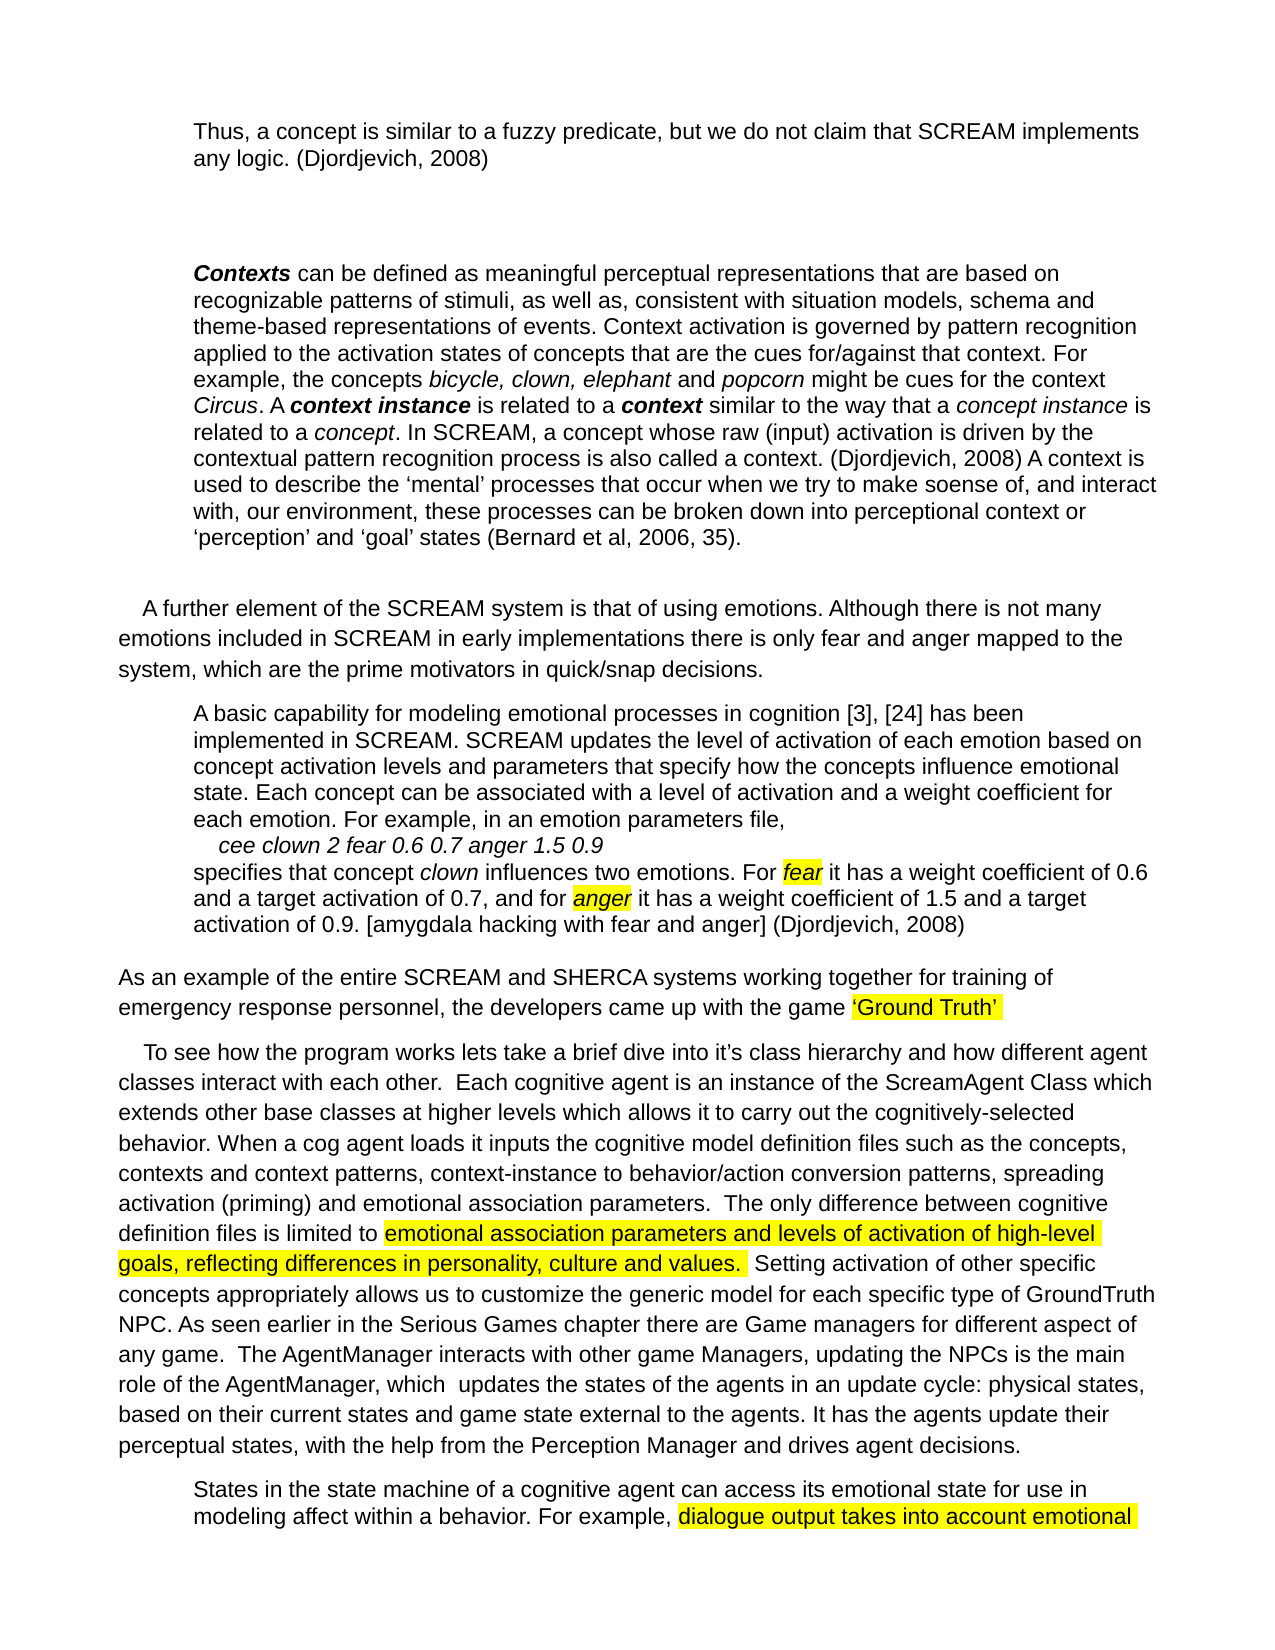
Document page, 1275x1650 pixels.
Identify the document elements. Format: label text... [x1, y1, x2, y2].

text Thus, a concept is similar to a fuzzy predicate, but we do not claim that SCREAM implements any logic. (Djordjevich, 2008) [193, 118, 1157, 171]
text cee clown 2 fear 0.6 0.7 anger 1.5 0.9 [193, 832, 1157, 858]
text Contexts can be defined as meaningful perceptual representations that are based on recognizable patterns of stimuli, as well as, consistent with situation models, schema and theme-based representations of events. Context activation is governed by pattern recognition applied to the activation states of concepts that are the cues for/against that context. For example, the concepts bicycle, clown, elephant and popcorn might be cues for the context Circus. A context instance is related to a context similar to the way that a concept instance is related to a concept. In SCREAM, a concept whose raw (input) activation is driven by the contextual pattern recognition process is also called a context. (Djordjevich, 2008) A context is used to describe the ‘mental’ processes that occur when we try to make soense of, and interact with, our environment, these processes can be broken down into perceptional context or ‘perception’ and ‘goal’ states (Bernard et al, 2006, 35). [193, 260, 1157, 550]
text To see how the program works lets take a brief dive into it’s class hierarchy and how different agent classes interact with each other. Each cognitive agent is an instance of the ScreamAgent Class which extends other base classes at higher levels which allows it to carry out the cognitively-selected behavior. When a cog agent loads it inputs the cognitive model definition files such as the concepts, contexts and context patterns, context-instance to behavior/action conversion patterns, spreading activation (priming) and emotional association parameters. The only difference between cognitive definition files is limited to emotional association parameters and levels of activation of high-level goals, reflecting differences in personality, culture and values. Setting activation of other specific concepts appropriately allows us to customize the generic model for each specific type of GroundTruth NPC. As seen earlier in the Serious Games chapter there are Game managers for different aspect of any game. The AgentManager interacts with other game Managers, updating the NPCs is the main role of the AgentManager, which updates the states of the agents in an update cycle: physical states, based on their current states and game state external to the agents. It has the agents update their perceptual states, with the help from the Perception Manager and drives agent decisions. [118, 1039, 1157, 1458]
text States in the state machine of a cognitive agent can access its emotional state for use in modeling affect within a behavior. For example, dialogue output takes into account emotional [193, 1476, 1157, 1529]
text As an example of the entire SCREAM and SHERCA systems working together for training of emergency response personnel, the developers came up with the game ‘Ground Truth’ [118, 964, 1157, 1020]
text A basic capability for modeling emotional processes in cognition [3], [24] has been implemented in SCREAM. SCREAM updates the level of activation of each emotion based on concept activation levels and parameters that specify how the concepts influence emotional state. Each concept can be associated with a level of activation and a weight coefficient for each emotion. For example, in an emotion parameters file, [193, 700, 1157, 832]
text specifies that concept clown influences two emotions. For fear it has a weight coefficient of 0.6 and a target activation of 0.7, and for anger it has a weight coefficient of 1.5 and a target activation of 0.9. [amygdala hacking with fear and anger] (Djordjevich, 2008) [193, 858, 1157, 937]
text A further element of the SCREAM system is that of using emotions. Although there is not many emotions included in SCREAM in early implementations there is only fear and anger mapped to the system, which are the prime motivators in quick/snap decisions. [118, 595, 1157, 682]
